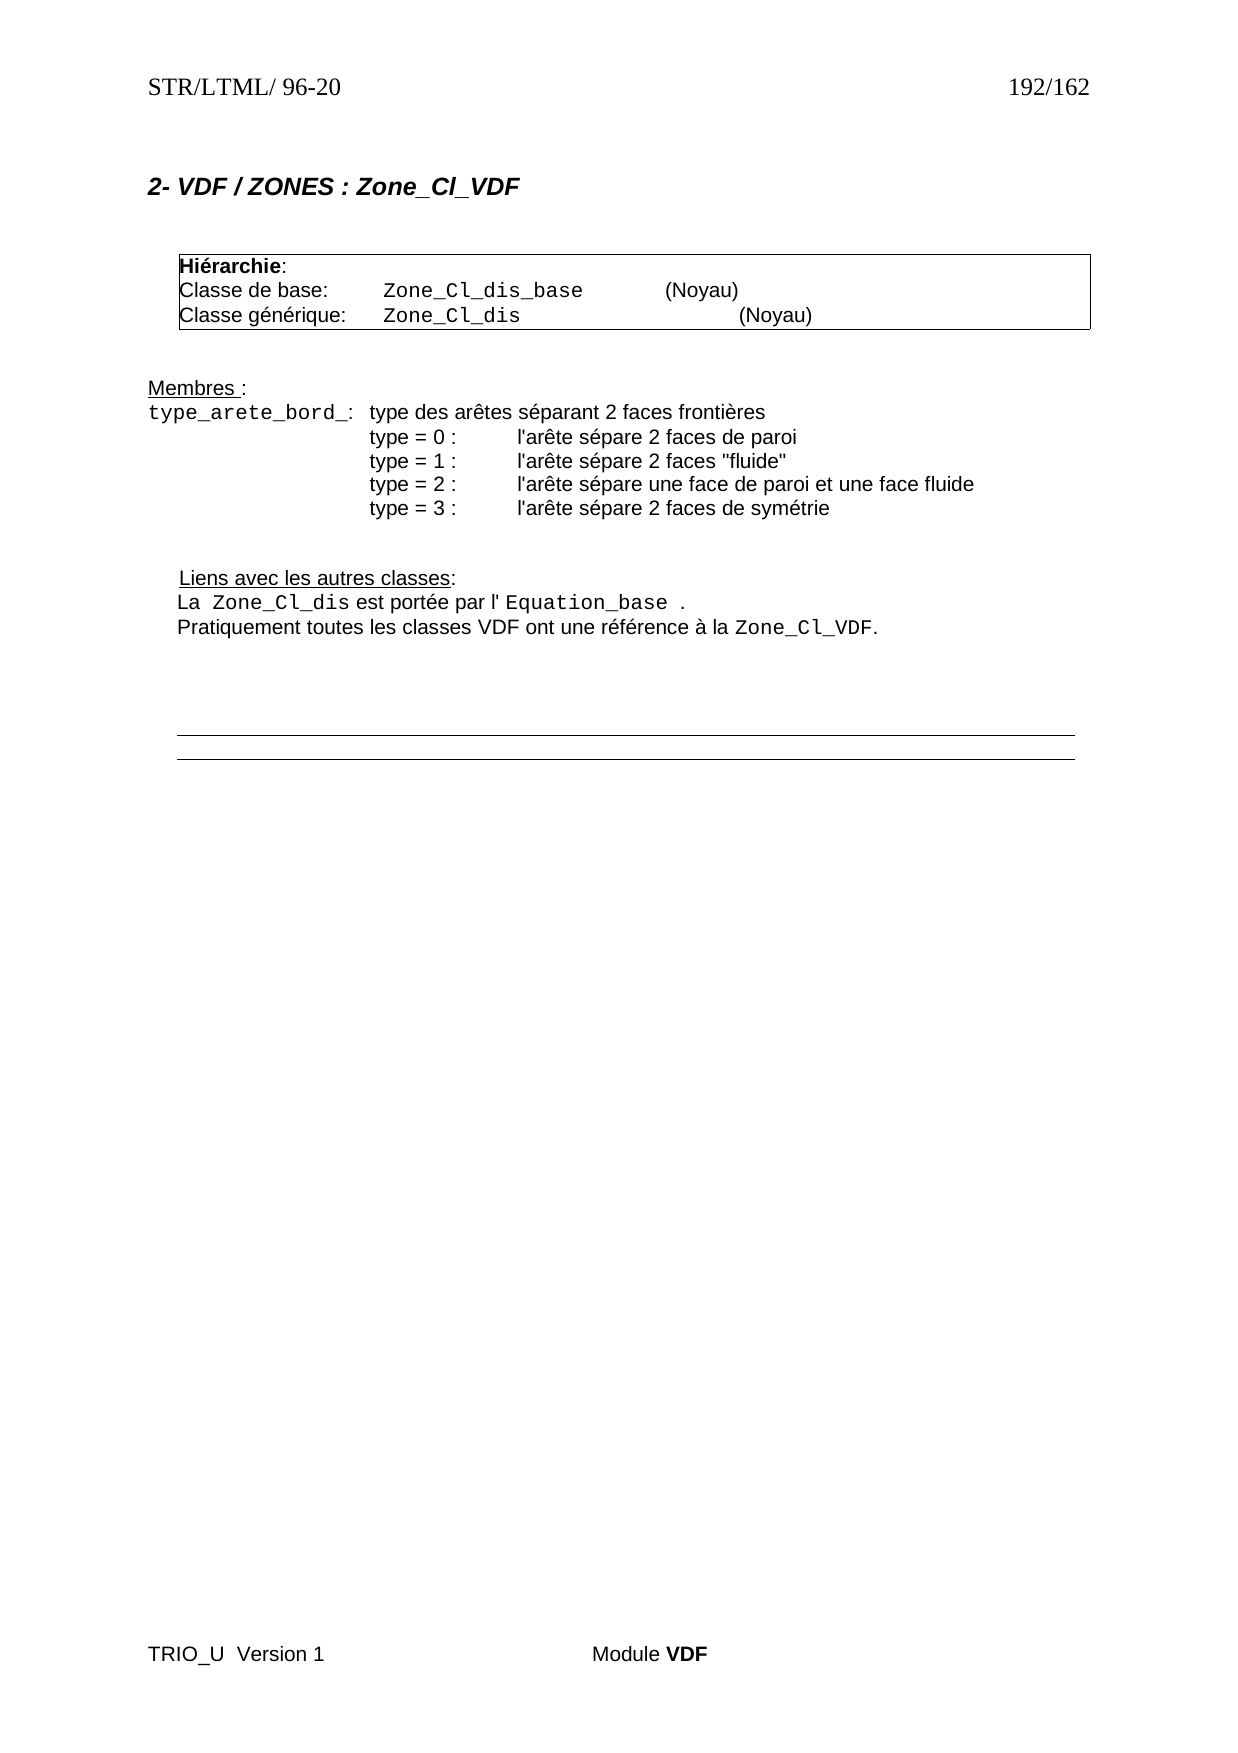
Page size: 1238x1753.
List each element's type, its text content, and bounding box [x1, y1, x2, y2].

text Classe générique: Zone_Cl_dis (Noyau) [180, 303, 1090, 329]
text Classe de base: Zone_Cl_dis_base (Noyau) [180, 278, 1090, 303]
text type = 1 : l'arête sépare 2 faces "fluide" [148, 449, 1090, 473]
text type = 3 : l'arête sépare 2 faces de symétrie [148, 496, 1090, 520]
text Liens avec les autres classes: [179, 567, 1090, 590]
text type = 0 : l'arête sépare 2 faces de paroi [148, 426, 1090, 449]
text type = 2 : l'arête sépare une face de paroi et une face fluide [148, 473, 1090, 496]
subtitle 2- VDF / ZONES : Zone_Cl_VDF [148, 173, 1090, 201]
text type_arete_bord_: type des arêtes séparant 2 faces frontières [148, 400, 1090, 426]
text Hiérarchie: [180, 255, 1090, 278]
text Membres : [148, 377, 1090, 400]
text Pratiquement toutes les classes VDF ont une référence à la Zone_Cl_VDF. [177, 616, 1090, 641]
text La Zone_Cl_dis est portée par l' Equation_base . [177, 590, 1090, 616]
